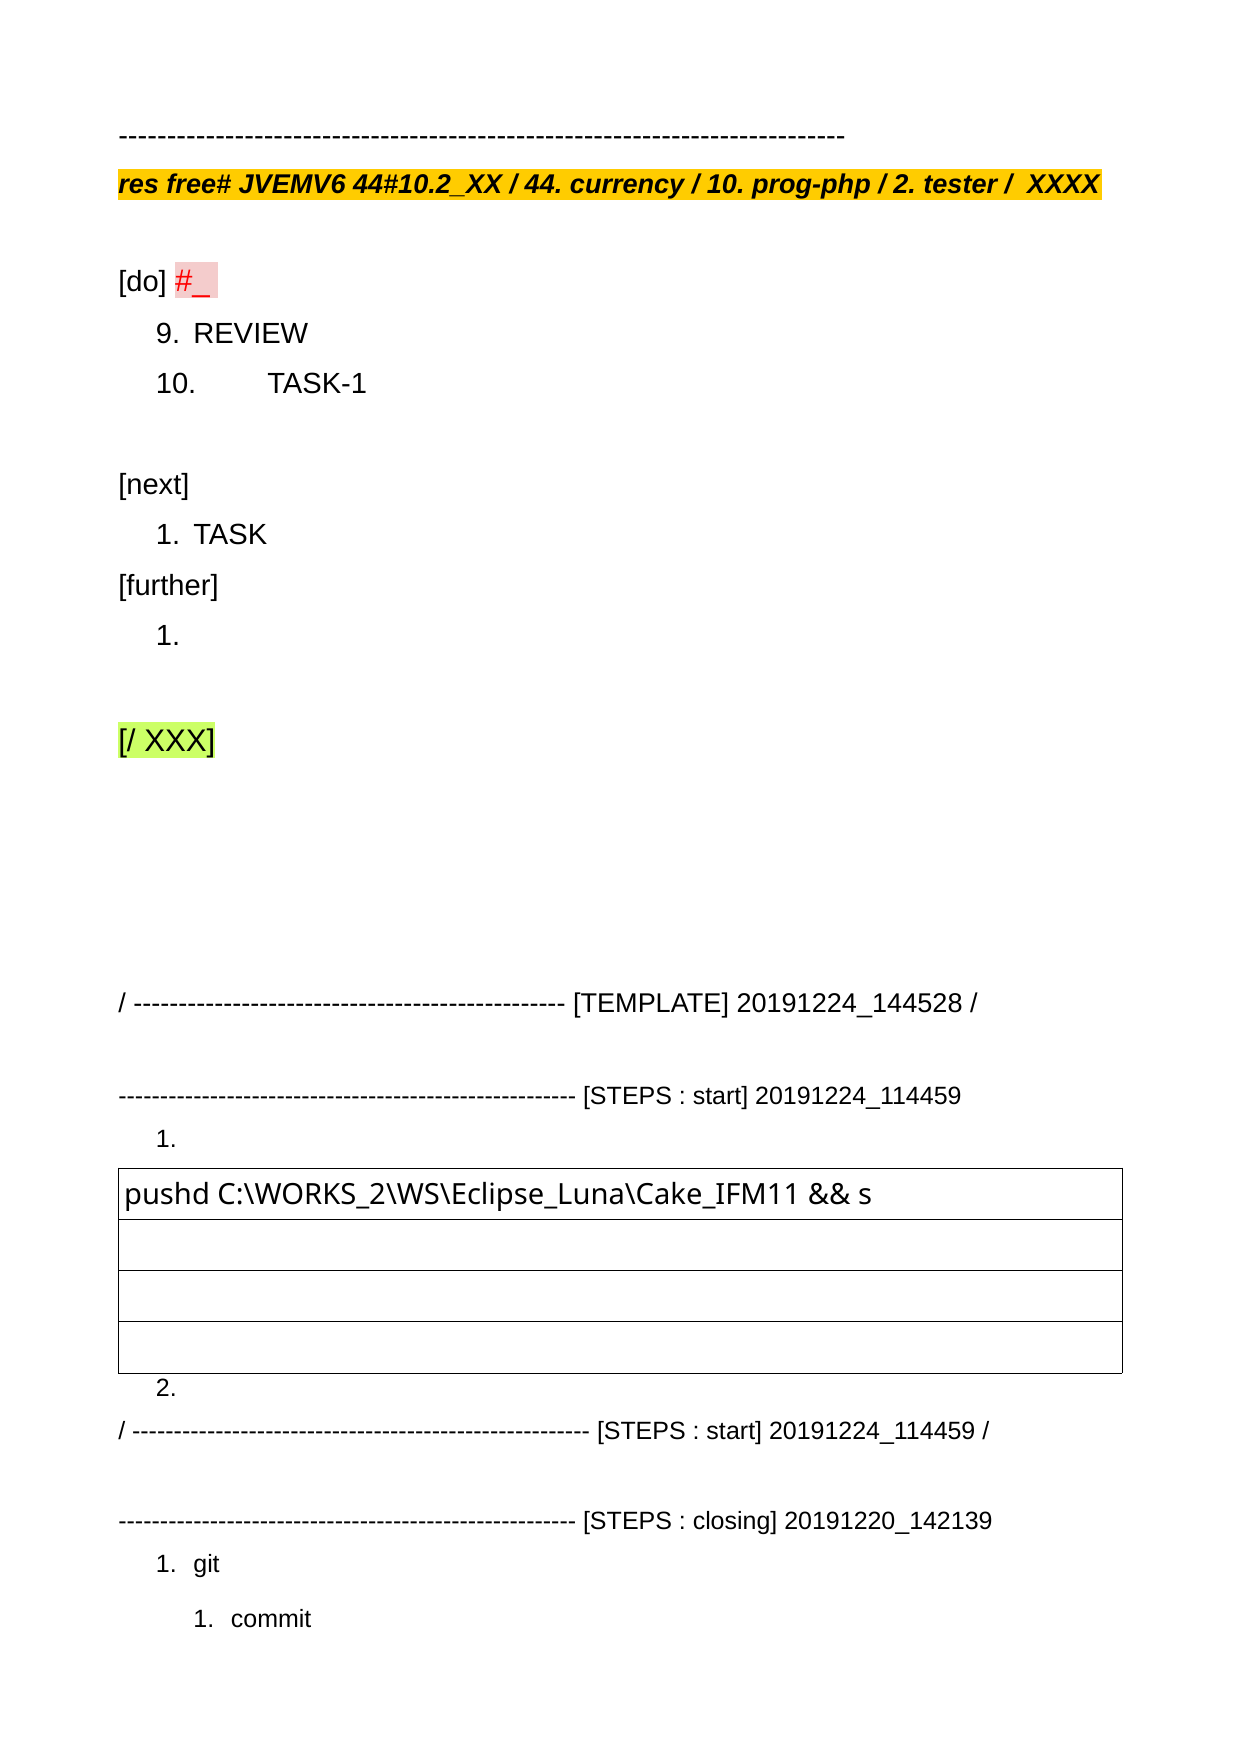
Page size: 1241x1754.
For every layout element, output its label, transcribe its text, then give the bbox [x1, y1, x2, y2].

text [do] #_ [118, 262, 1122, 298]
table_cell [119, 1220, 1122, 1270]
text --------------------------------------------------------------------------- [118, 118, 1122, 152]
list REVIEW [156, 316, 1122, 349]
text [next] [118, 467, 1122, 501]
text [/ XXX] [118, 668, 1122, 758]
text ------------------------------------------------------- [STEPS : closing] 20191220_142139 [118, 1506, 1122, 1534]
table_header pushd C:\WORKS_2\WS\Eclipse_Luna\Cake_IFM11 && s [119, 1169, 1122, 1219]
list git [156, 1549, 1122, 1578]
list TASK [156, 517, 1122, 551]
text ------------------------------------------------------- [STEPS : start] 20191224_114459 [118, 1081, 1122, 1110]
text / ------------------------------------------------------- [STEPS : start] 20191224_114459 / [118, 1416, 1122, 1444]
table_cell [119, 1271, 1122, 1321]
list commit [193, 1604, 1122, 1633]
text res free# JVEMV6 44#10.2_XX / 44. currency / 10. prog-php / 2. tester / XXXX [118, 168, 1122, 200]
text [further] [118, 568, 1122, 601]
text / ------------------------------------------------ [TEMPLATE] 20191224_144528 / [118, 987, 1122, 1019]
list TASK-1 [156, 366, 1122, 400]
table_cell [119, 1322, 1122, 1372]
